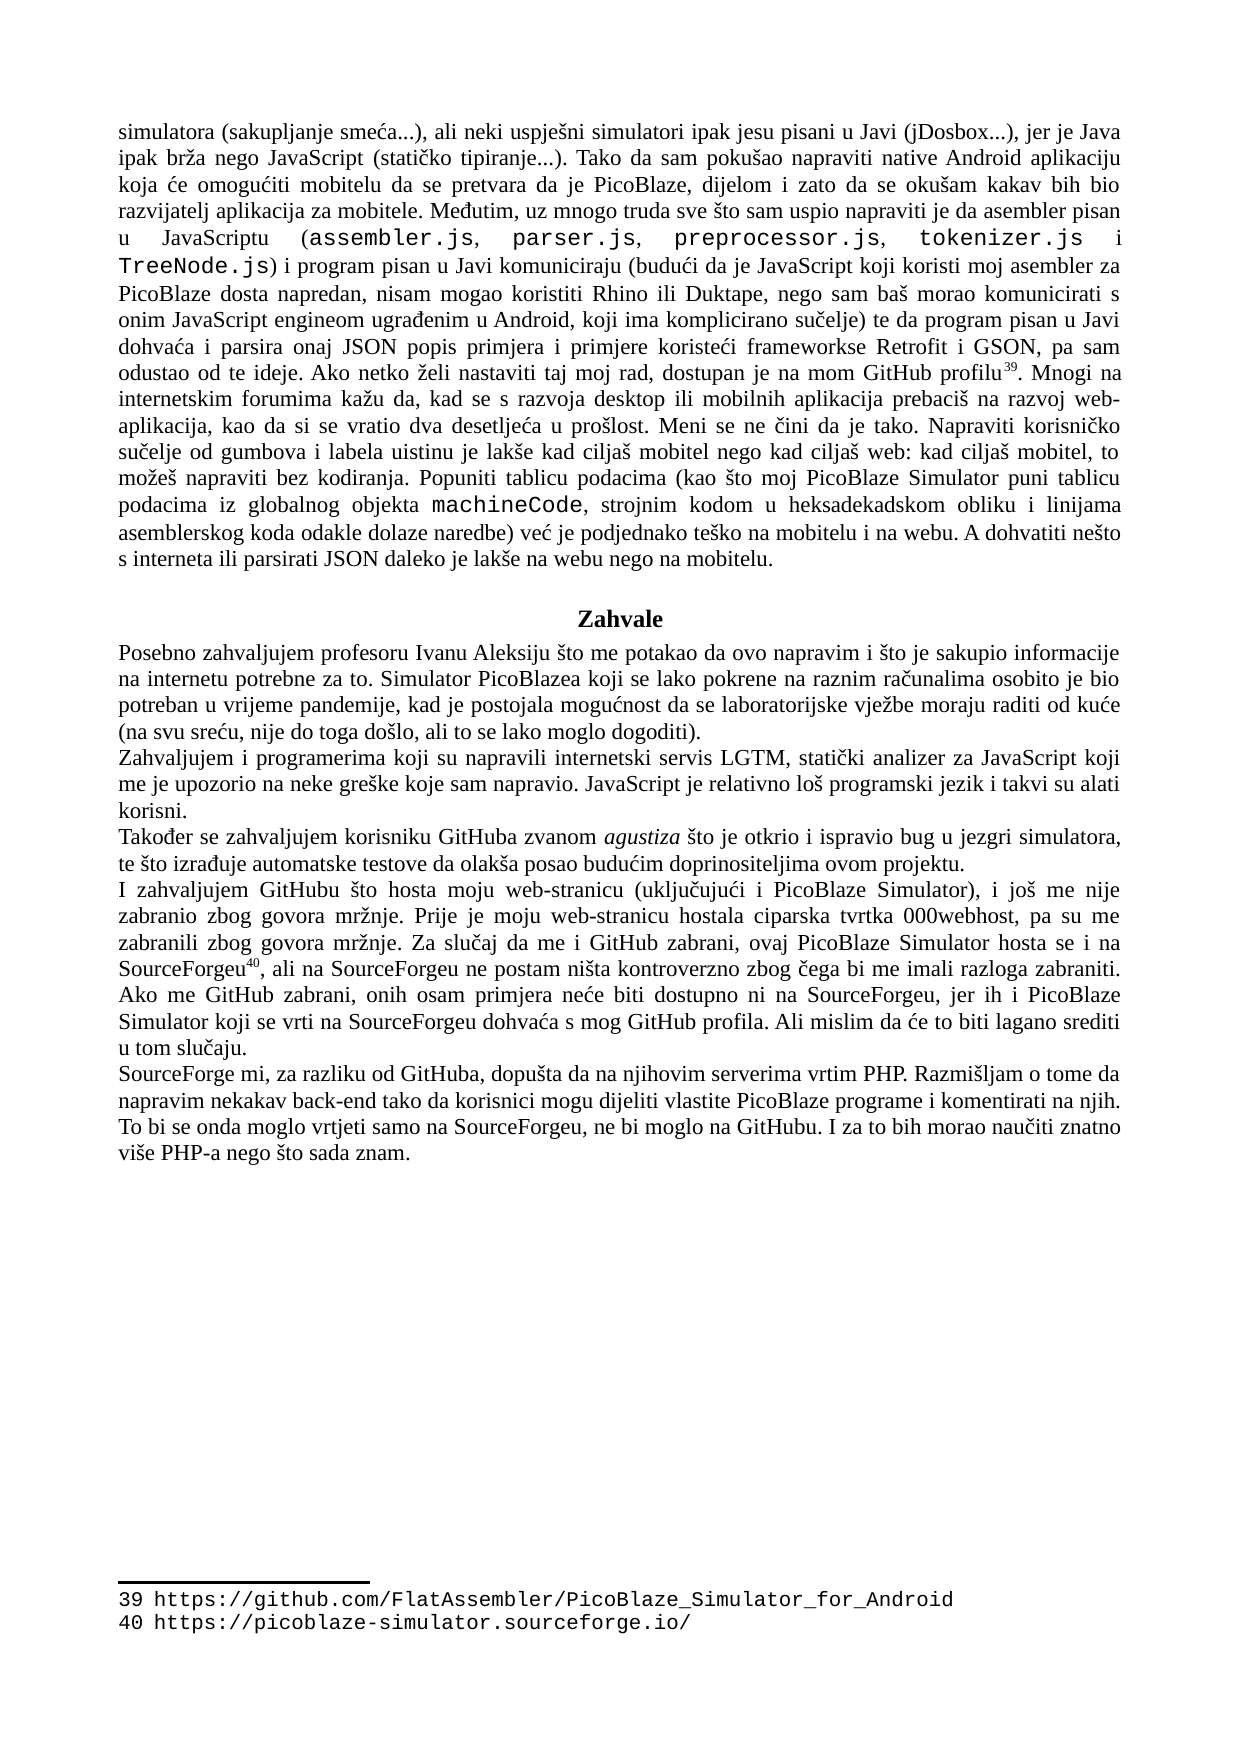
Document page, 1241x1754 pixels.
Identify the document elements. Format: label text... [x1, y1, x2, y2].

text I zahvaljujem GitHubu što hosta moju web-stranicu (uključujući i PicoBlaze Simulator), i još me nije zabranio zbog govora mržnje. Prije je moju web-stranicu hostala ciparska tvrtka 000webhost, pa su me zabranili zbog govora mržnje. Za slučaj da me i GitHub zabrani, ovaj PicoBlaze Simulator hosta se i na SourceForgeu, ali na SourceForgeu ne postam ništa kontroverzno zbog čega bi me imali razloga zabraniti. Ako me GitHub zabrani, onih osam primjera neće biti dostupno ni na SourceForgeu, jer ih i PicoBlaze Simulator koji se vrti na SourceForgeu dohvaća s mog GitHub profila. Ali mislim da će to biti lagano srediti u tom slučaju. [118, 876, 1122, 1060]
text Zahvale [118, 604, 1122, 633]
text Također se zahvaljujem korisniku GitHuba zvanom agustiza što je otkrio i ispravio bug u jezgri simulatora, te što izrađuje automatske testove da olakša posao budućim doprinositeljima ovom projektu. [118, 823, 1122, 876]
text https://github.com/FlatAssembler/PicoBlaze_Simulator_for_Android [118, 1588, 1122, 1612]
text Posebno zahvaljujem profesoru Ivanu Aleksiju što me potakao da ovo napravim i što je sakupio informacije na internetu potrebne za to. Simulator PicoBlazea koji se lako pokrene na raznim računalima osobito je bio potreban u vrijeme pandemije, kad je postojala mogućnost da se laboratorijske vježbe moraju raditi od kuće (na svu sreću, nije do toga došlo, ali to se lako moglo dogoditi). [118, 639, 1122, 744]
text SourceForge mi, za razliku od GitHuba, dopušta da na njihovim serverima vrtim PHP. Razmišljam o tome da napravim nekakav back-end tako da korisnici mogu dijeliti vlastite PicoBlaze programe i komentirati na njih. To bi se onda moglo vrtjeti samo na SourceForgeu, ne bi moglo na GitHubu. I za to bih morao naučiti znatno više PHP-a nego što sada znam. [118, 1060, 1122, 1166]
text Zahvaljujem i programerima koji su napravili internetski servis LGTM, statički analizer za JavaScript koji me je upozorio na neke greške koje sam napravio. JavaScript je relativno loš programski jezik i takvi su alati korisni. [118, 744, 1122, 823]
text simulatora (sakupljanje smeća...), ali neki uspješni simulatori ipak jesu pisani u Javi (jDosbox...), jer je Java ipak brža nego JavaScript (statičko tipiranje...). Tako da sam pokušao napraviti native Android aplikaciju koja će omogućiti mobitelu da se pretvara da je PicoBlaze, dijelom i zato da se okušam kakav bih bio razvijatelj aplikacija za mobitele. Međutim, uz mnogo truda sve što sam uspio napraviti je da asembler pisan u JavaScriptu (assembler.js, parser.js, preprocessor.js, tokenizer.js i TreeNode.js) i program pisan u Javi komuniciraju (budući da je JavaScript koji koristi moj asembler za PicoBlaze dosta napredan, nisam mogao koristiti Rhino ili Duktape, nego sam baš morao komunicirati s onim JavaScript engineom ugrađenim u Android, koji ima komplicirano sučelje) te da program pisan u Javi dohvaća i parsira onaj JSON popis primjera i primjere koristeći frameworkse Retrofit i GSON, pa sam odustao od te ideje. Ako netko želi nastaviti taj moj rad, dostupan je na mom GitHub profilu. Mnogi na internetskim forumima kažu da, kad se s razvoja desktop ili mobilnih aplikacija prebaciš na razvoj web-aplikacija, kao da si se vratio dva desetljeća u prošlost. Meni se ne čini da je tako. Napraviti korisničko sučelje od gumbova i labela uistinu je lakše kad ciljaš mobitel nego kad ciljaš web: kad ciljaš mobitel, to možeš napraviti bez kodiranja. Popuniti tablicu podacima (kao što moj PicoBlaze Simulator puni tablicu podacima iz globalnog objekta machineCode, strojnim kodom u heksadekadskom obliku i linijama asemblerskog koda odakle dolaze naredbe) već je podjednako teško na mobitelu i na webu. A dohvatiti nešto s interneta ili parsirati JSON daleko je lakše na webu nego na mobitelu. [118, 118, 1122, 572]
text https://picoblaze-simulator.sourceforge.io/ [118, 1612, 1122, 1636]
